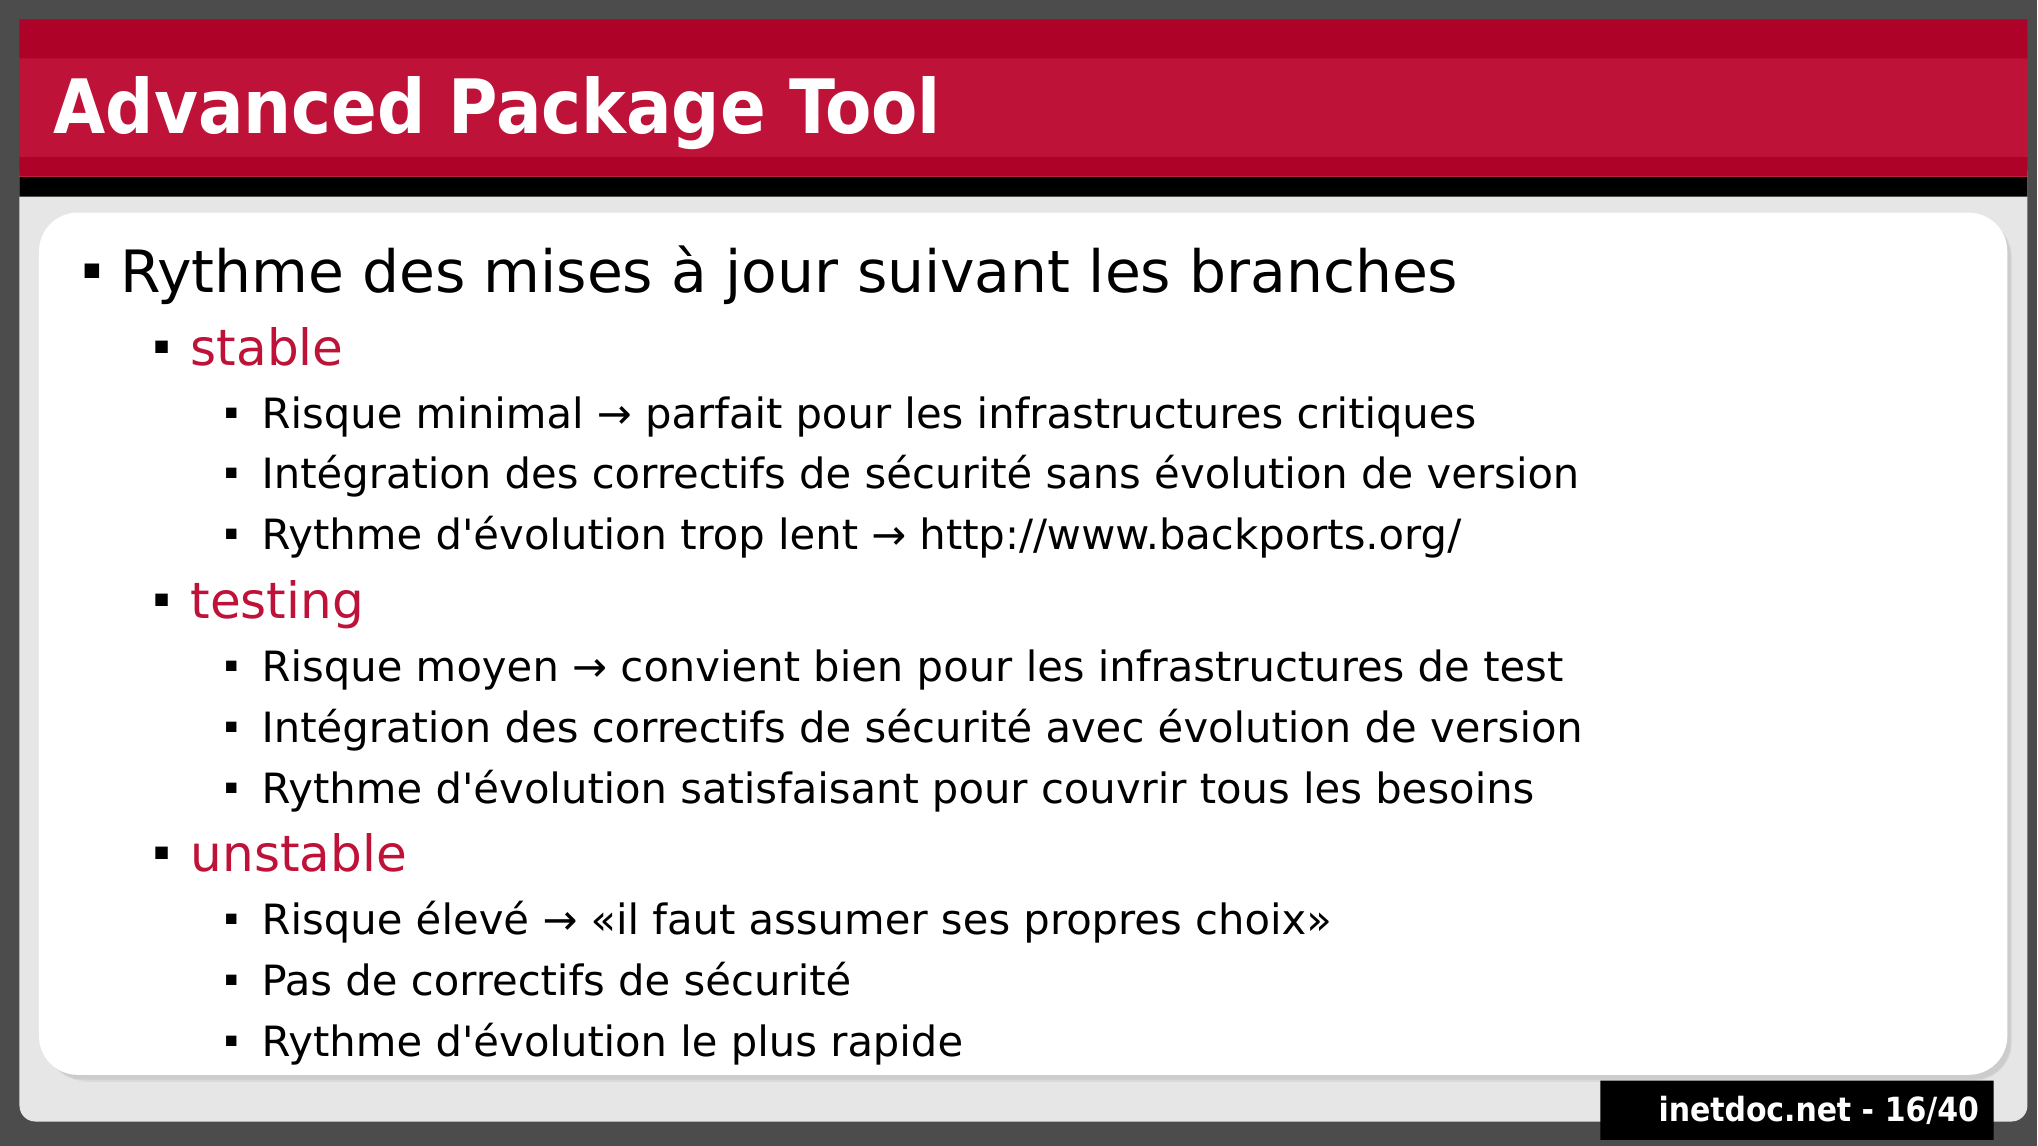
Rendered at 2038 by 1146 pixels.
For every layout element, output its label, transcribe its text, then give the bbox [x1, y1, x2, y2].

text_box [19, 19, 2028, 59]
text_box Rythme des mises à jour suivant les branches stable Risque minimal → parfait pour les infrastructures critiques Intégration des correctifs de sécurité sans évolution de version Rythme d'évolution trop lent → http://www.backports.org/ testing Risque moyen → convient bien pour les infrastructures de test Intégration des correctifs de sécurité avec évolution de version Rythme d'évolution satisfaisant pour couvrir tous les besoins unstable Risque élevé → «il faut assumer ses propres choix» Pas de correctifs de sécurité Rythme d'évolution le plus rapide [38, 212, 2008, 1075]
text_box inetdoc.net - <numéro>/40 [1600, 1080, 1994, 1140]
text_box Advanced Package Tool [19, 59, 2028, 157]
text_box [19, 157, 2028, 1122]
